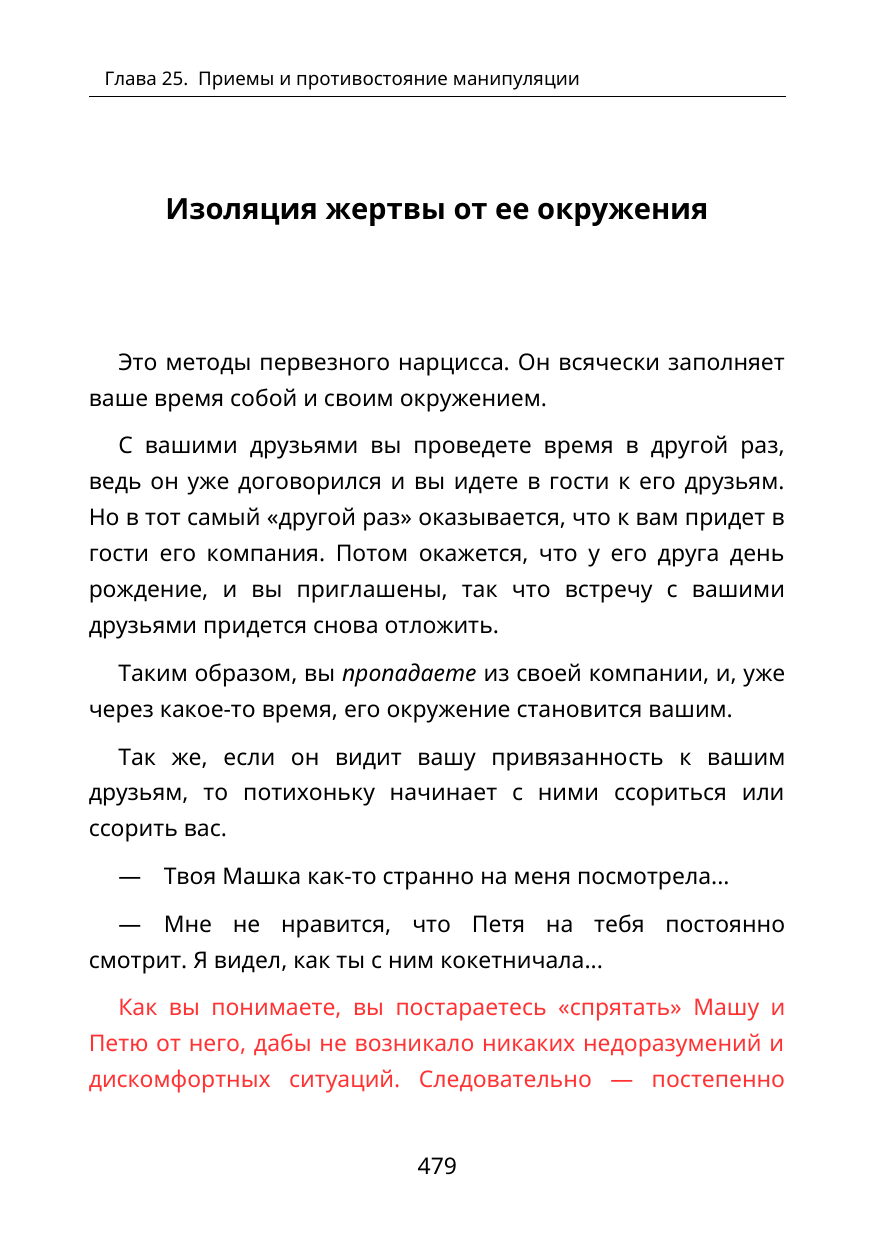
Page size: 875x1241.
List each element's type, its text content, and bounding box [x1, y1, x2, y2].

list Твоя Машка как-то странно на меня посмотрела... [88, 860, 786, 891]
list Мне не нравится, что Петя на тебя постоянно смотрит. Я видел, как ты с ним кокетничала... [88, 908, 786, 975]
subtitle Изоляция жертвы от ее окружения [88, 185, 786, 228]
text Таким образом, вы пропадаете из своей компании, и, уже через какое-то время, его окружение становится вашим. [88, 657, 786, 724]
text Так же, если он видит вашу привязанность к вашим друзьям, то потихоньку начинает с ними ссориться или ссорить вас. [88, 740, 786, 843]
text С вашими друзьями вы проведете время в другой раз, ведь он уже договорился и вы идете в гости к его друзьям. Но в тот самый «другой раз» оказывается, что к вам придет в гости его компания. Потом окажется, что у его друга день рождение, и вы приглашены, так что встречу с вашими друзьями придется снова отложить. [88, 429, 786, 640]
text Это методы первезного нарцисса. Он всячески заполняет ваше время собой и своим окружением. [88, 346, 786, 413]
text Как вы понимаете, вы постараетесь «спрятать» Машу и Петю от него, дабы не возникало никаких недоразумений и дискомфортных ситуаций. Следовательно — постепенно [88, 991, 786, 1094]
